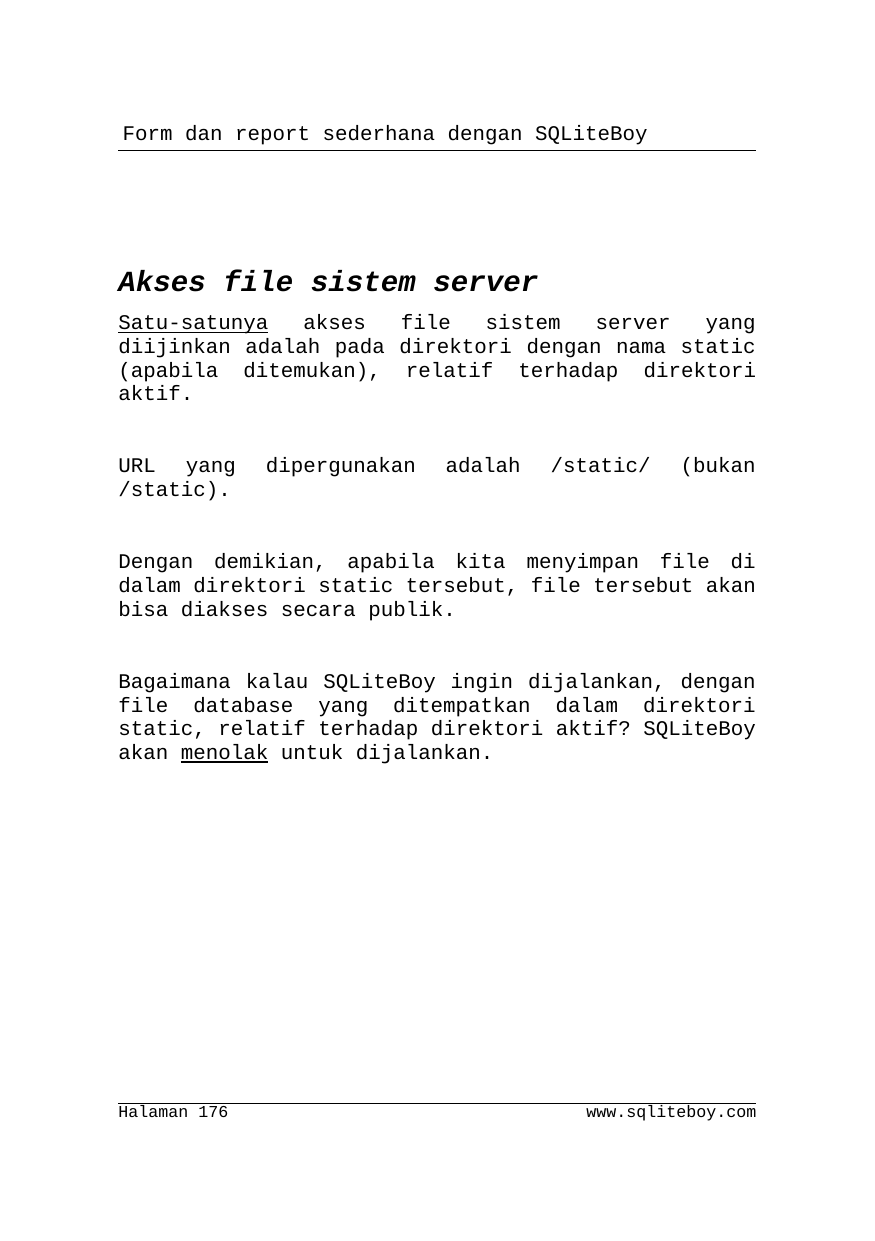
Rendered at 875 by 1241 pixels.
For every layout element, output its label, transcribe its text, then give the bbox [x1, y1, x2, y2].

text Dengan demikian, apabila kita menyimpan file di dalam direktori static tersebut, file tersebut akan bisa diakses secara publik. [118, 551, 756, 622]
text Satu-satunya akses file sistem server yang diijinkan adalah pada direktori dengan nama static (apabila ditemukan), relatif terhadap direktori aktif. [118, 312, 756, 407]
text URL yang dipergunakan adalah /static/ (bukan /static). [118, 456, 756, 503]
text Bagaimana kalau SQLiteBoy ingin dijalankan, dengan file database yang ditempatkan dalam direktori static, relatif terhadap direktori aktif? SQLiteBoy akan menolak untuk dijalankan. [118, 671, 756, 766]
subtitle Akses file sistem server [118, 267, 756, 300]
